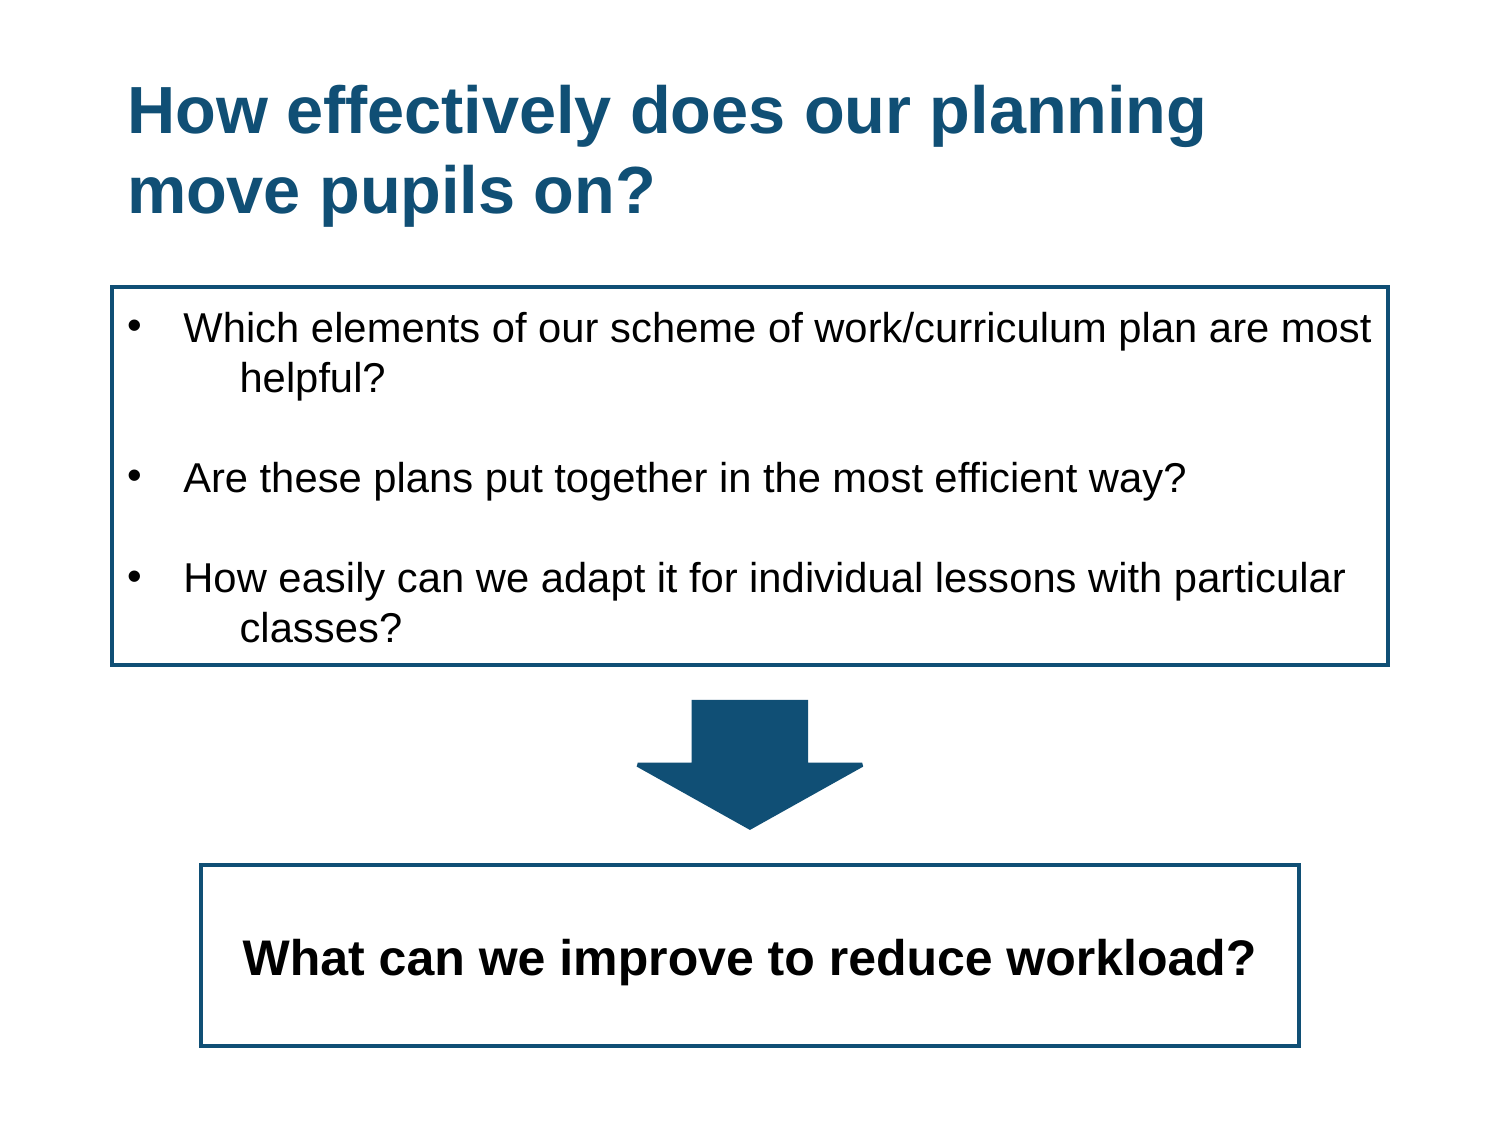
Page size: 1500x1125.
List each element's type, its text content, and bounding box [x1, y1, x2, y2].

text_box Which elements of our scheme of work/curriculum plan are most helpful? Are these plans put together in the most efficient way? How easily can we adapt it for individual lessons with particular classes? [112, 287, 1388, 665]
text_box What can we improve to reduce workload? [201, 865, 1299, 1046]
title How effectively does our planning move pupils on? [112, 42, 1388, 251]
text_box [637, 701, 863, 828]
